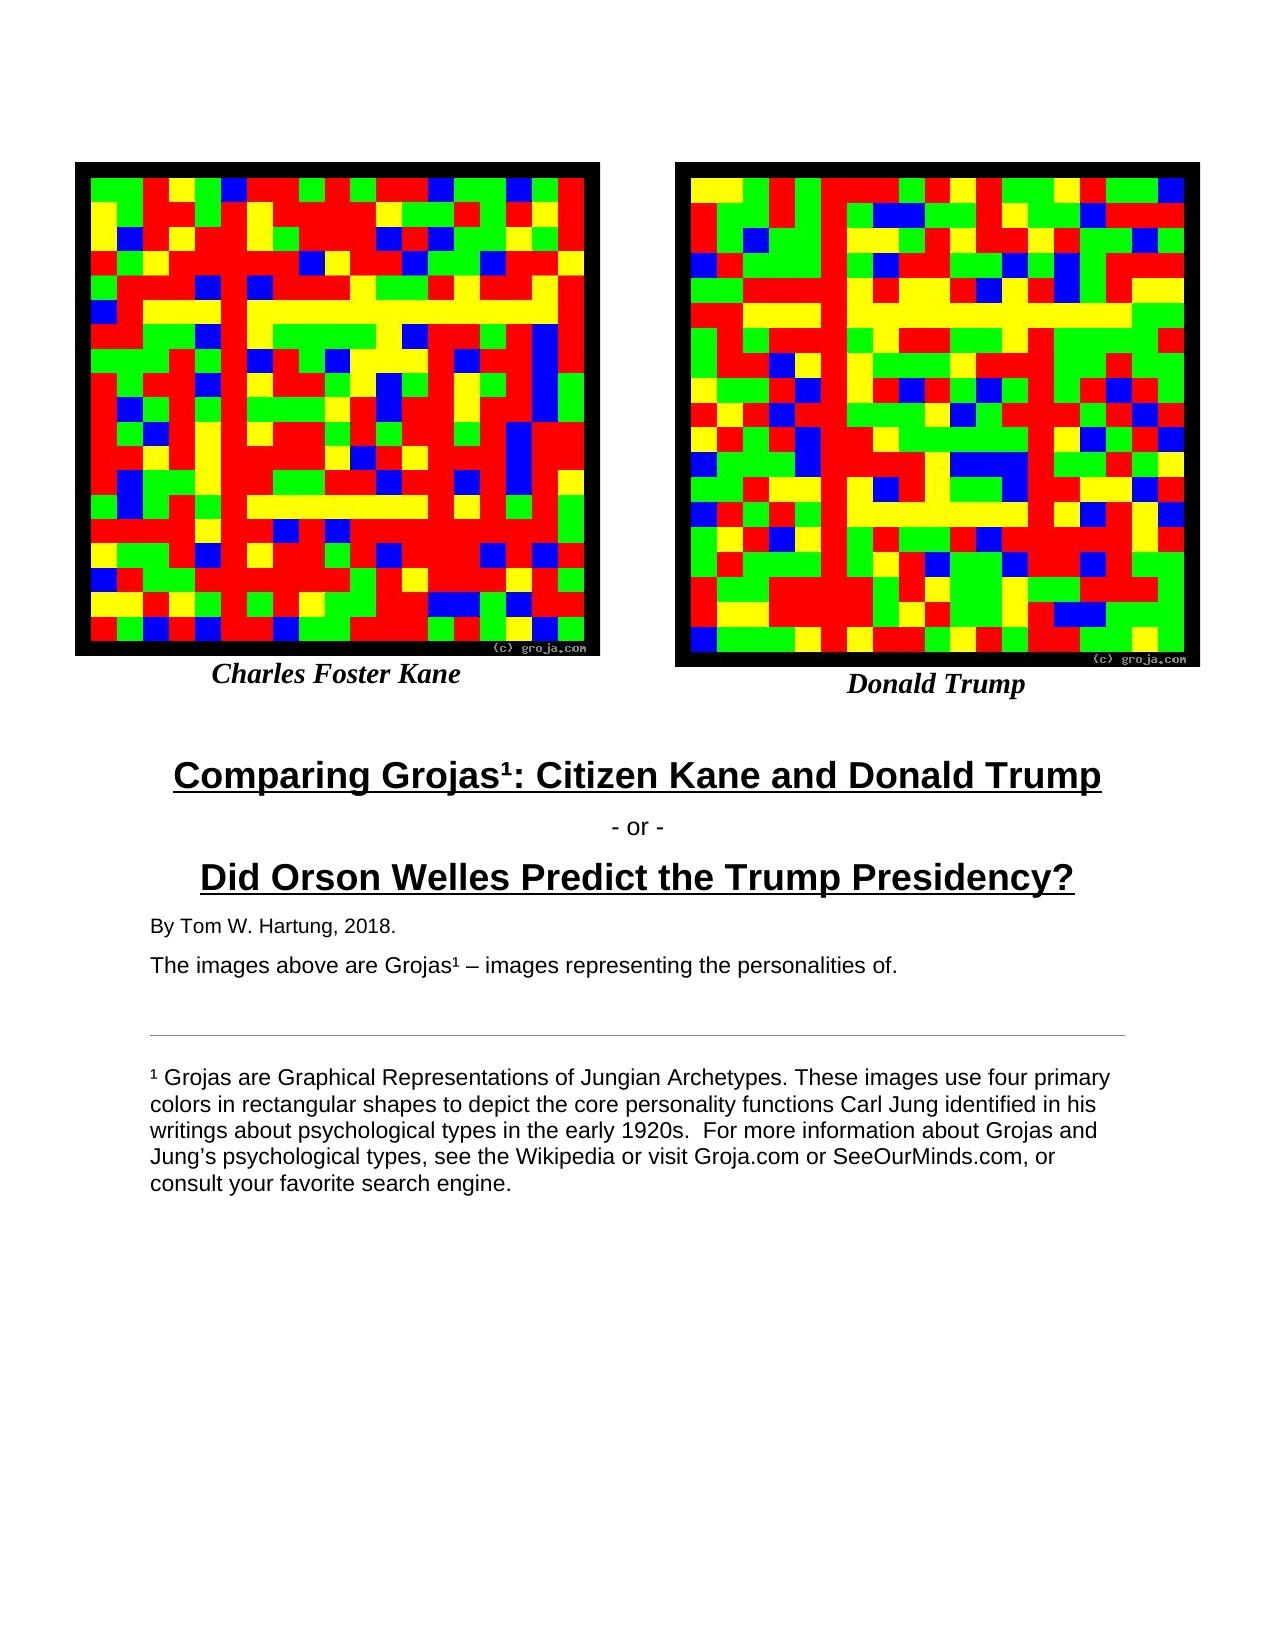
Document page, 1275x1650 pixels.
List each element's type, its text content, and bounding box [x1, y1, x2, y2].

text ¹ Grojas are Graphical Representations of Jungian Archetypes. These images use four primary colors in rectangular shapes to depict the core personality functions Carl Jung identified in his writings about psychological types in the early 1920s. For more information about Grojas and Jung’s psychological types, see the Wikipedia or visit Groja.com or SeeOurMinds.com, or consult your favorite search engine. [150, 1064, 1125, 1196]
picture [75, 162, 600, 656]
text Comparing Grojas¹: Citizen Kane and Donald Trump [150, 753, 1125, 797]
text By Tom W. Hartung, 2018. [150, 913, 1125, 937]
text Charles Foster Kane [75, 656, 600, 689]
picture [675, 162, 1200, 667]
text Donald Trump [675, 667, 1200, 700]
text Did Orson Welles Predict the Trump Presidency? [150, 855, 1125, 898]
text The images above are Grojas¹ – images representing the personalities of. [150, 952, 1125, 979]
text - or - [150, 812, 1125, 840]
